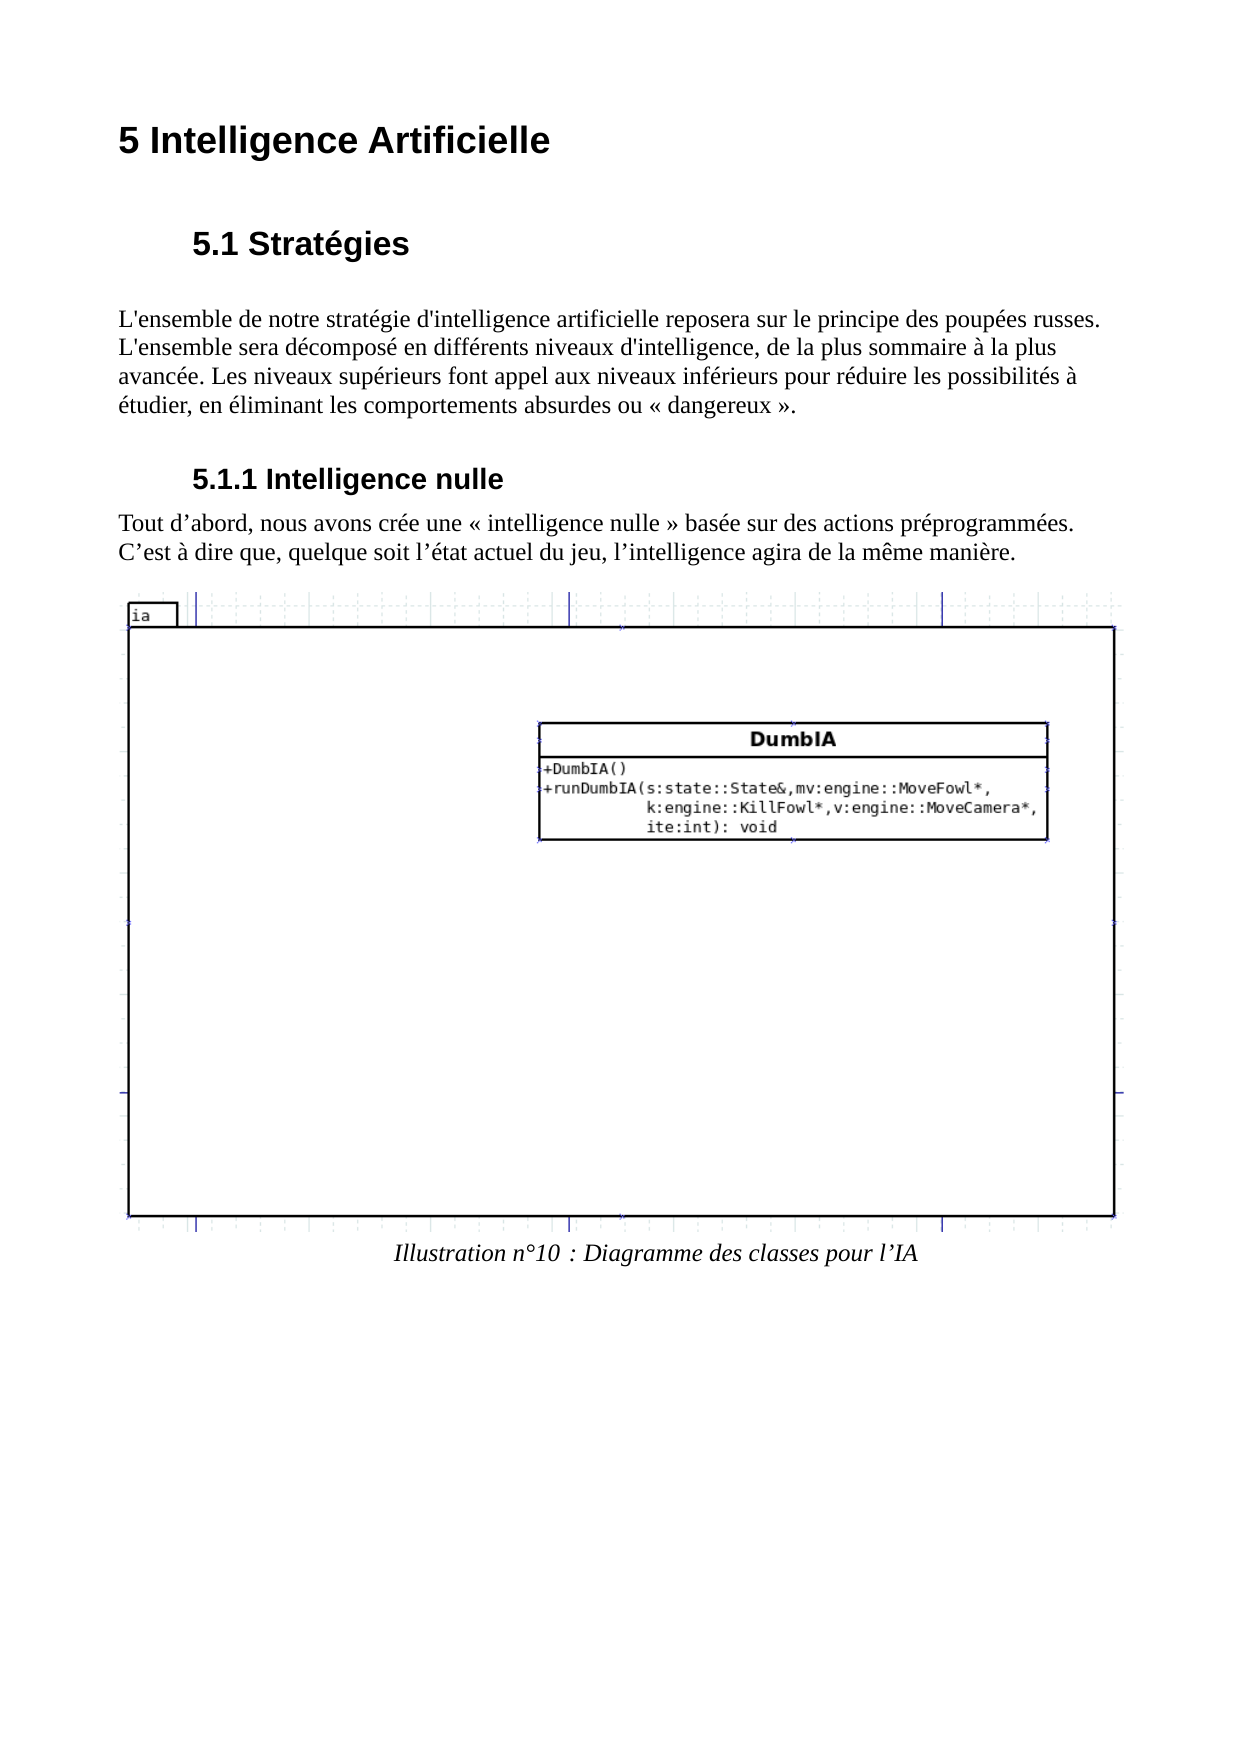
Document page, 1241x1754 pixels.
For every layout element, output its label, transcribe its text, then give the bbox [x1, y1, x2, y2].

text étudier, en éliminant les comportements absurdes ou « dangereux ». [118, 390, 1122, 419]
text avancée. Les niveaux supérieurs font appel aux niveaux inférieurs pour réduire les possibilités à [118, 361, 1122, 390]
text Illustration n°10 : Diagramme des classes pour l’IA [118, 566, 1122, 1266]
text L'ensemble de notre stratégie d'intelligence artificielle reposera sur le principe des poupées russes. [118, 304, 1122, 332]
text Tout d’abord, nous avons crée une « intelligence nulle » basée sur des actions préprogrammées. C’est à dire que, quelque soit l’état actuel du jeu, l’intelligence agira de la même manière. [118, 508, 1122, 566]
subtitle 5.1 Stratégies [118, 224, 1122, 262]
subtitle 5 Intelligence Artificielle [118, 118, 1122, 162]
picture [119, 592, 1124, 1232]
text L'ensemble sera décomposé en différents niveaux d'intelligence, de la plus sommaire à la plus [118, 332, 1122, 361]
subtitle 5.1.1 Intelligence nulle [118, 462, 1122, 496]
